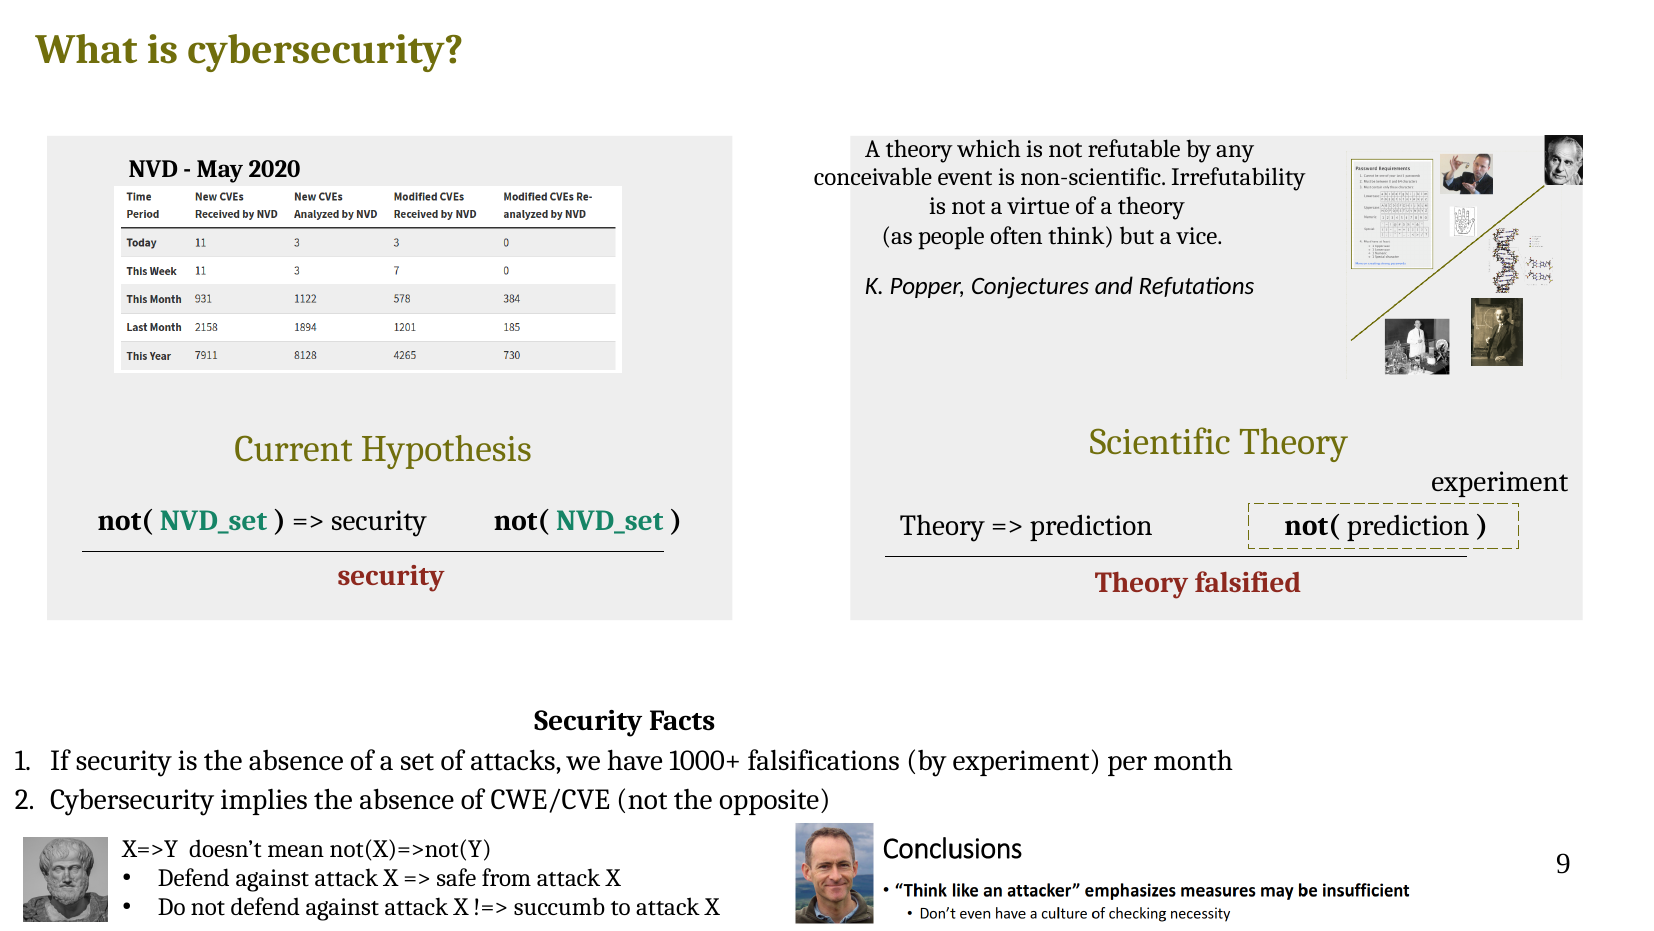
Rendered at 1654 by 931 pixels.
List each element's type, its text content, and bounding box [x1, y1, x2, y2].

picture [1346, 135, 1583, 379]
text_box [47, 135, 733, 621]
text_box Theory falsified [1080, 558, 1336, 609]
text_box Theory => prediction [885, 501, 1186, 551]
text_box security [322, 551, 486, 601]
picture [792, 820, 876, 925]
text_box not( NVD_set ) => security [82, 496, 454, 581]
text_box experiment [1416, 458, 1591, 508]
picture [881, 835, 1413, 925]
text_box A theory which is not refutable by any conceivable event is non-scientific. Irrefutability is not a virtue of a theory (as people often think) but a vice. K. Popper, Conjectures and Refutations [791, 127, 1335, 324]
text_box [850, 135, 1583, 621]
picture [114, 186, 622, 373]
text_box not( prediction ) [1269, 501, 1519, 557]
text_box Security Facts If security is the absence of a set of attacks, we have 1000+ falsifications (by experiment) per month Cybersecurity implies the absence of CWE/CVE (not the opposite) [0, 696, 1308, 827]
text_box Current Hypothesis [219, 420, 586, 480]
text_box NVD - May 2020 [103, 147, 326, 192]
picture [23, 837, 107, 922]
text_box Scientific Theory [1074, 413, 1397, 473]
text_box What is cybersecurity? [20, 18, 496, 83]
text_box X=>Y doesn’t mean not(X)=>not(Y) Defend against attack X => safe from attack X Do not defend against attack X !=> succumb to attack X [107, 827, 793, 931]
text_box not( NVD_set ) [479, 496, 709, 581]
